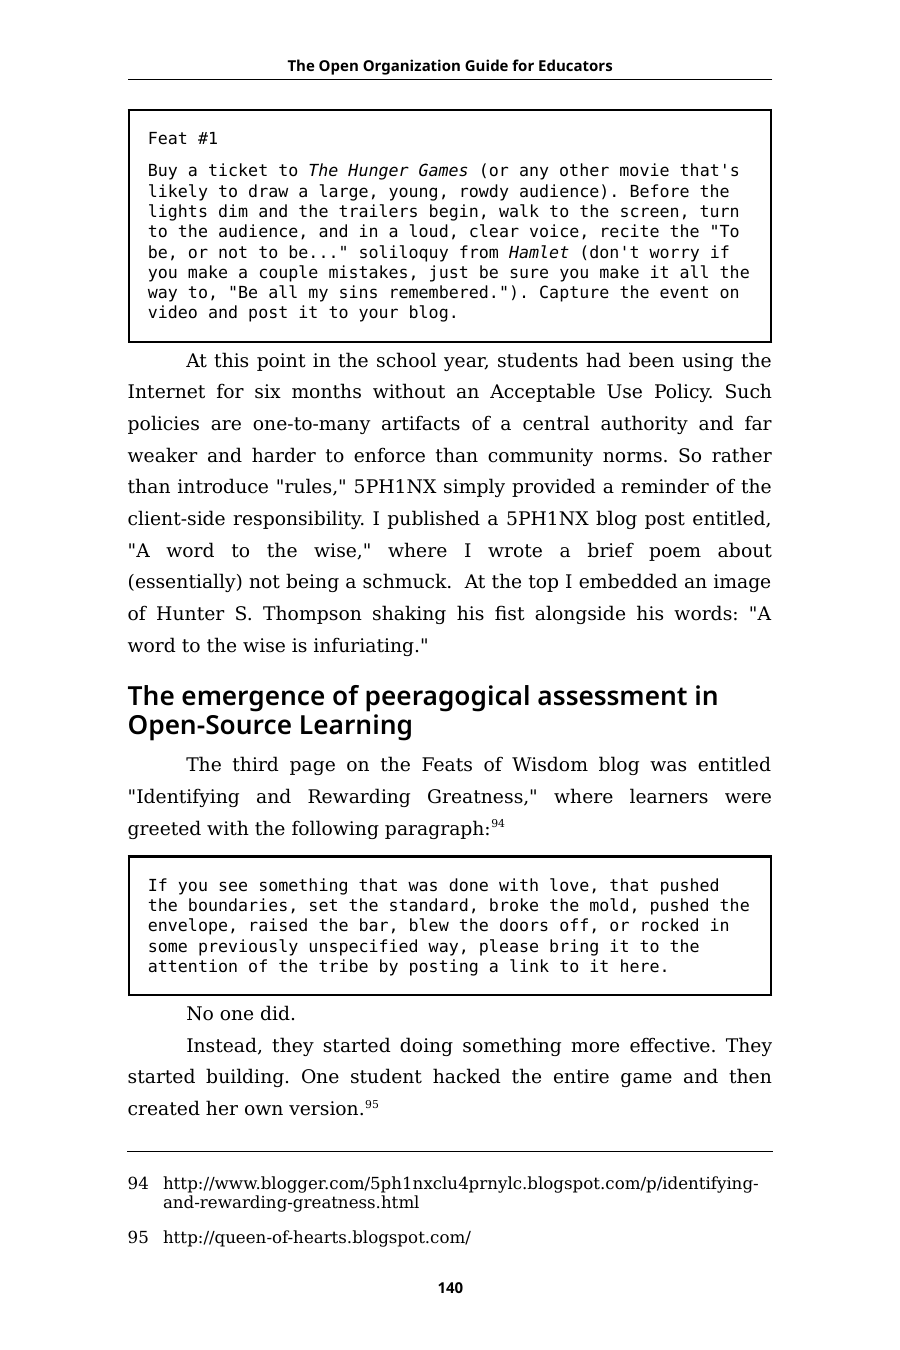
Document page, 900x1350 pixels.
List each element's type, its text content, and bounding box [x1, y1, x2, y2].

subtitle The emergence of peeragogical assessment in Open-Source Learning [127, 681, 772, 742]
text At this point in the school year, students had been using the Internet for six months without an Acceptable Use Policy. Such policies are one-to-many artifacts of a central authority and far weaker and harder to enforce than community norms. So rather than introduce "rules," 5PH1NX simply provided a reminder of the client-side responsibility. I published a 5PH1NX blog post entitled, "A word to the wise," where I wrote a brief poem about (essentially) not being a schmuck. At the top I embedded an image of Hunter S. Thompson shaking his fist alongside his words: "A word to the wise is infuriating." [127, 350, 772, 657]
text No one did. [127, 1003, 772, 1025]
text http://queen-of-hearts.blogspot.com/ [127, 1228, 772, 1247]
text Feat #1 [130, 111, 770, 141]
text http://www.blogger.com/5ph1nxclu4prnylc.blogspot.com/p/identifying-and-rewarding-greatness.html [127, 1174, 772, 1213]
text Instead, they started doing something more effective. They started building. One student hacked the entire game and then created her own version. [127, 1035, 772, 1120]
text If you see something that was done with love, that pushed the boundaries, set the standard, broke the mold, pushed the envelope, raised the bar, blew the doors off, or rocked in some previously unspecified way, please bring it to the attention of the tribe by posting a link to it here. [130, 858, 770, 994]
text Buy a ticket to The Hunger Games (or any other movie that's likely to draw a large, young, rowdy audience). Before the lights dim and the trailers begin, walk to the screen, turn to the audience, and in a loud, clear voice, recite the "To be, or not to be..." soliloquy from Hamlet (don't worry if you make a couple mistakes, just be sure you make it all the way to, "Be all my sins remembered."). Capture the event on video and post it to your blog. [130, 141, 770, 341]
text The third page on the Feats of Wisdom blog was entitled "Identifying and Rewarding Greatness," where learners were greeted with the following paragraph: [127, 754, 772, 839]
